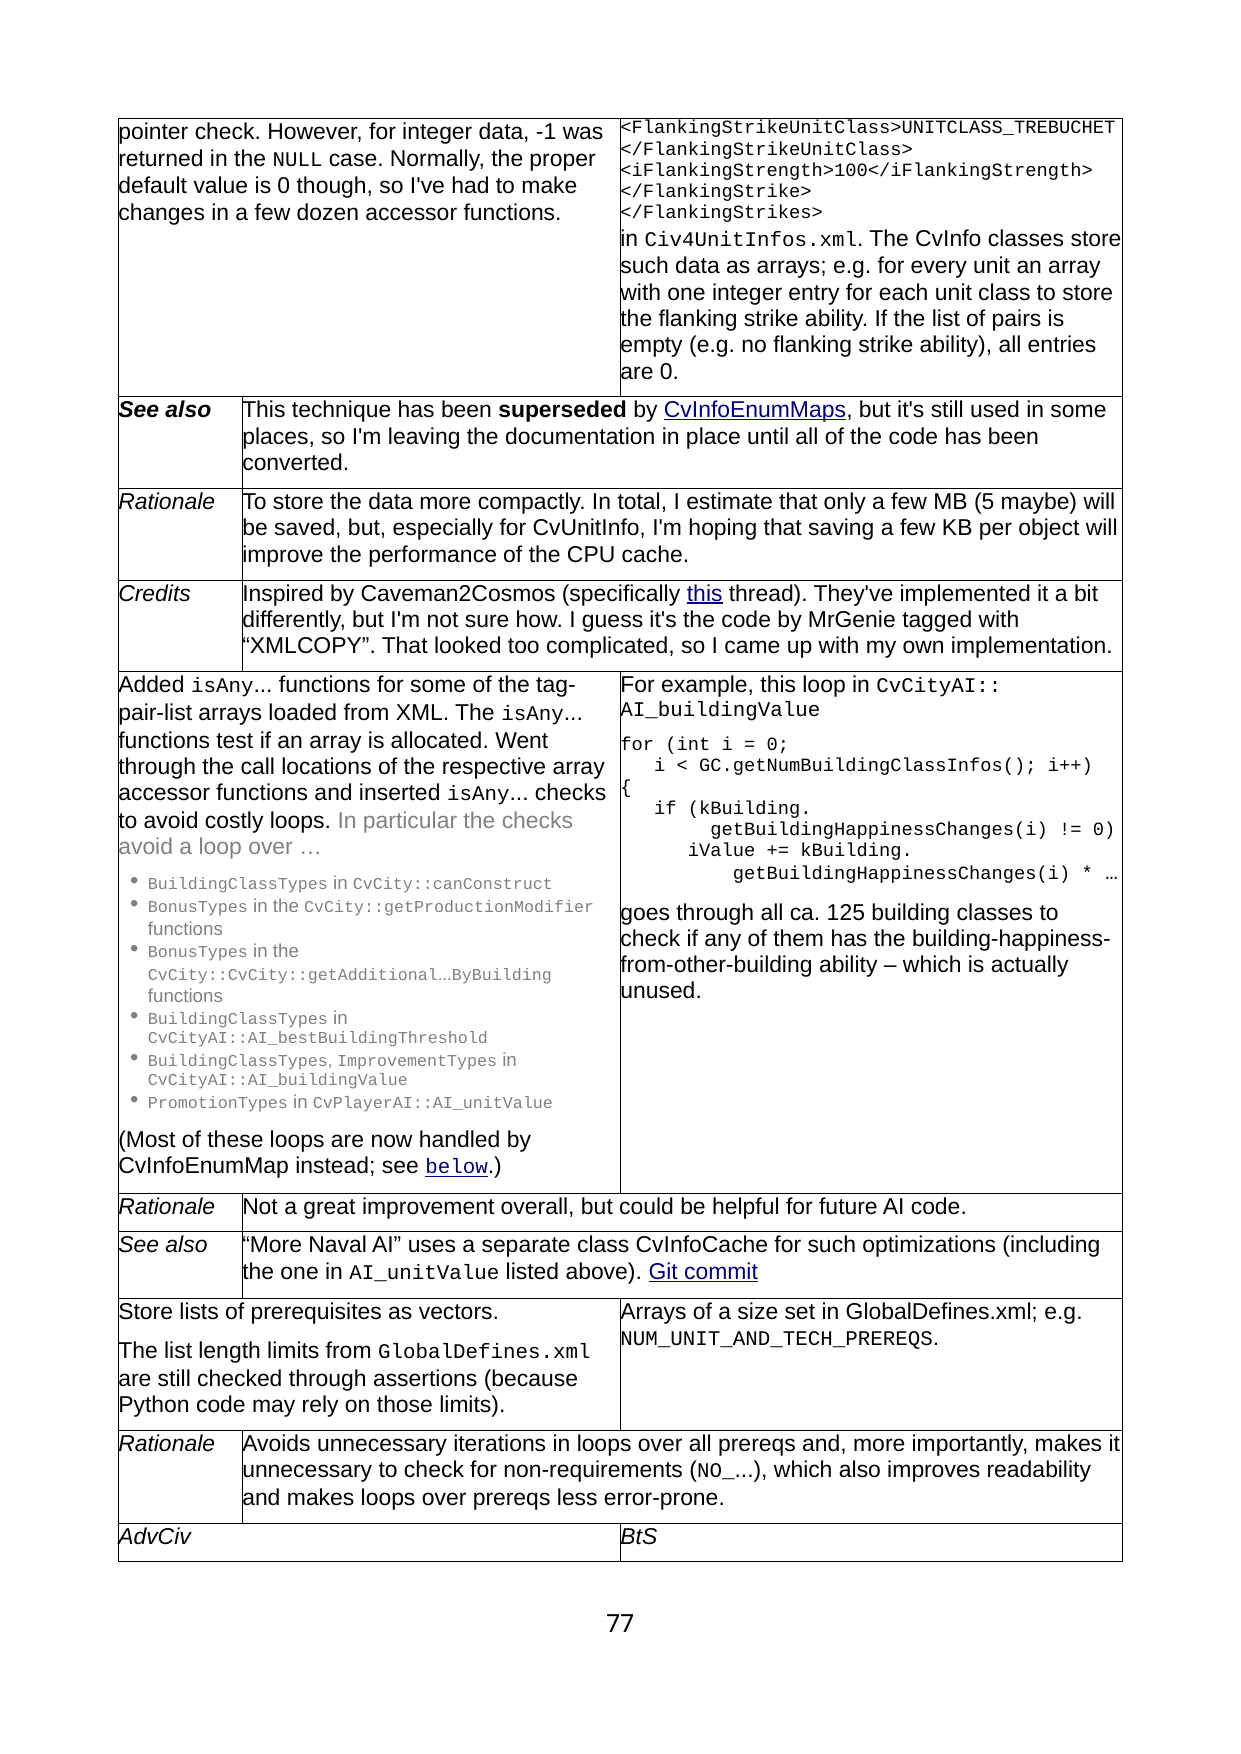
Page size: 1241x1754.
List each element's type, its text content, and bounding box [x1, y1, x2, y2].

table_cell See also [119, 1232, 242, 1298]
table_cell Rationale [119, 489, 242, 579]
table_cell Not a great improvement overall, but could be helpful for future AI code. [243, 1194, 1122, 1231]
table_cell Rationale [119, 1194, 242, 1231]
table_cell This technique has been superseded by CvInfoEnumMaps, but it's still used in some places, so I'm leaving the documentation in place until all of the code has been converted. [243, 397, 1122, 488]
table_cell Avoids unnecessary iterations in loops over all prereqs and, more importantly, makes it unnecessary to check for non-requirements (NO_...), which also improves readability and makes loops over prereqs less error-prone. [243, 1431, 1122, 1522]
table_cell See also [119, 397, 242, 488]
table_cell AdvCiv [119, 1524, 620, 1561]
table_cell To store the data more compactly. In total, I estimate that only a few MB (5 maybe) will be saved, but, especially for CvUnitInfo, I'm hoping that saving a few KB per object will improve the performance of the CPU cache. [243, 489, 1122, 579]
table_cell Credits [119, 581, 242, 671]
table_cell “More Naval AI” uses a separate class CvInfoCache for such optimizations (including the one in AI_unitValue listed above). Git commit [243, 1232, 1122, 1298]
table_cell Rationale [119, 1431, 242, 1522]
table_cell Store lists of prerequisites as vectors. The list length limits from GlobalDefines.xml are still checked through assertions (because Python code may rely on those limits). [119, 1299, 620, 1429]
table_cell For example, this loop in CvCityAI:: AI_buildingValue for (int i = 0; i < GC.getNumBuildingClassInfos(); i++) { if (kBuilding. getBuildingHappinessChanges(i) != 0) iValue += kBuilding. getBuildingHappinessChanges(i) * … goes through all ca. 125 building classes to check if any of them has the building-happiness-from-other-building ability – which is actually unused. [621, 672, 1122, 1192]
table_cell Inspired by Caveman2Cosmos (specifically this thread). They've implemented it a bit differently, but I'm not sure how. I guess it's the code by MrGenie tagged with “XMLCOPY”. That looked too complicated, so I came up with my own implementation. [243, 581, 1122, 671]
table_cell Added isAny... functions for some of the tag-pair-list arrays loaded from XML. The isAny... functions test if an array is allocated. Went through the call locations of the respective array accessor functions and inserted isAny... checks to avoid costly loops. In particular the checks avoid a loop over … BuildingClassTypes in CvCity::canConstruct BonusTypes in the CvCity::getProductionModifier functions BonusTypes in the CvCity::CvCity::getAdditional...ByBuilding functions BuildingClassTypes in CvCityAI::AI_bestBuildingThreshold BuildingClassTypes, ImprovementTypes in CvCityAI::AI_buildingValue PromotionTypes in CvPlayerAI::AI_unitValue (Most of these loops are now handled by CvInfoEnumMap instead; see below.) [119, 672, 620, 1192]
table_cell Arrays of a size set in GlobalDefines.xml; e.g. NUM_UNIT_AND_TECH_PREREQS. [621, 1299, 1122, 1429]
table_cell pointer check. However, for integer data, -1 was returned in the NULL case. Normally, the proper default value is 0 though, so I've had to make changes in a few dozen accessor functions. [119, 119, 620, 396]
table_cell <FlankingStrikeUnitClass>UNITCLASS_TREBUCHET</FlankingStrikeUnitClass> <iFlankingStrength>100</iFlankingStrength> </FlankingStrike> </FlankingStrikes> in Civ4UnitInfos.xml. The CvInfo classes store such data as arrays; e.g. for every unit an array with one integer entry for each unit class to store the flanking strike ability. If the list of pairs is empty (e.g. no flanking strike ability), all entries are 0. [621, 119, 1122, 396]
table_cell BtS [621, 1524, 1122, 1561]
